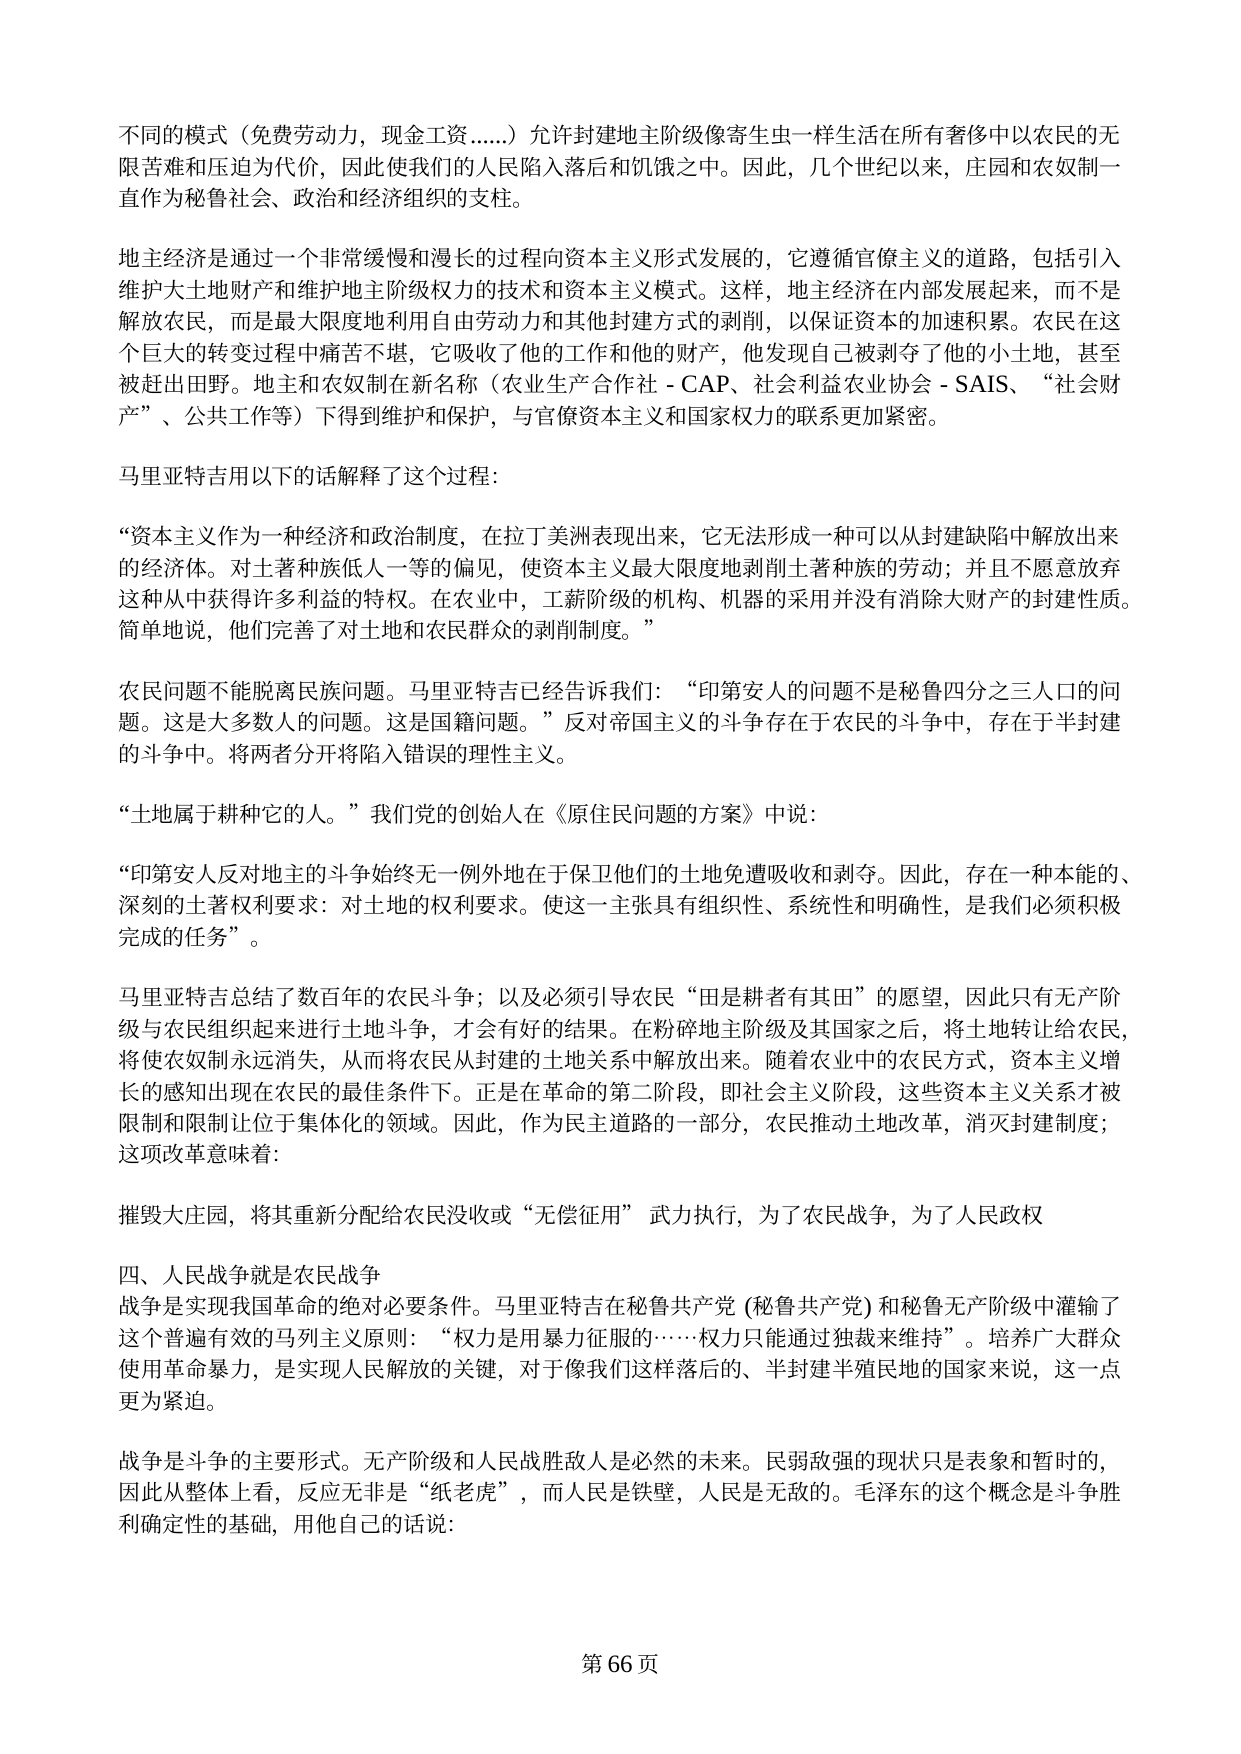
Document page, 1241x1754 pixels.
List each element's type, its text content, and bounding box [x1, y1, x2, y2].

text 农民问题不能脱离民族问题。马里亚特吉已经告诉我们：“印第安人的问题不是秘鲁四分之三人口的问题。这是大多数人的问题。这是国籍问题。”反对帝国主义的斗争存在于农民的斗争中，存在于半封建的斗争中。将两者分开将陷入错误的理性主义。 [118, 674, 1122, 768]
text “资本主义作为一种经济和政治制度，在拉丁美洲表现出来，它无法形成一种可以从封建缺陷中解放出来的经济体。对土著种族低人一等的偏见，使资本主义最大限度地剥削土著种族的劳动；并且不愿意放弃这种从中获得许多利益的特权。在农业中，工薪阶级的机构、机器的采用并没有消除大财产的封建性质。简单地说，他们完善了对土地和农民群众的剥削制度。” [118, 519, 1122, 645]
text 马里亚特吉用以下的话解释了这个过程： [118, 459, 1122, 491]
text 马里亚特吉总结了数百年的农民斗争；以及必须引导农民“田是耕者有其田”的愿望，因此只有无产阶级与农民组织起来进行土地斗争，才会有好的结果。在粉碎地主阶级及其国家之后，将土地转让给农民，将使农奴制永远消失，从而将农民从封建的土地关系中解放出来。随着农业中的农民方式，资本主义增长的感知出现在农民的最佳条件下。正是在革命的第二阶段，即社会主义阶段，这些资本主义关系才被限制和限制让位于集体化的领域。因此，作为民主道路的一部分，农民推动土地改革，消灭封建制度；这项改革意味着： [118, 980, 1122, 1169]
text 地主经济是通过一个非常缓慢和漫长的过程向资本主义形式发展的，它遵循官僚主义的道路，包括引入维护大土地财产和维护地主阶级权力的技术和资本主义模式。这样，地主经济在内部发展起来，而不是解放农民，而是最大限度地利用自由劳动力和其他封建方式的剥削，以保证资本的加速积累。农民在这个巨大的转变过程中痛苦不堪，它吸收了他的工作和他的财产，他发现自己被剥夺了他的小土地，甚至被赶出田野。地主和农奴制在新名称（农业生产合作社 - CAP、社会利益农业协会 - SAIS、“社会财产”、公共工作等）下得到维护和保护，与官僚资本主义和国家权力的联系更加紧密。 [118, 242, 1122, 430]
text 四、人民战争就是农民战争 [118, 1258, 1122, 1289]
text “土地属于耕种它的人。”我们党的创始人在《原住民问题的方案》中说： [118, 797, 1122, 828]
text “印第安人反对地主的斗争始终无一例外地在于保卫他们的土地免遭吸收和剥夺。因此，存在一种本能的、深刻的土著权利要求：对土地的权利要求。使这一主张具有组织性、系统性和明确性，是我们必须积极完成的任务”。 [118, 857, 1122, 952]
text 战争是实现我国革命的绝对必要条件。马里亚特吉在秘鲁共产党 (秘鲁共产党) 和秘鲁无产阶级中灌输了这个普遍有效的马列主义原则：“权力是用暴力征服的……权力只能通过独裁来维持”。培养广大群众使用革命暴力，是实现人民解放的关键，对于像我们这样落后的、半封建半殖民地的国家来说，这一点更为紧迫。 [118, 1289, 1122, 1415]
text 摧毁大庄园，将其重新分配给农民没收或“无偿征用” 武力执行，为了农民战争，为了人民政权 [118, 1198, 1122, 1229]
text 战争是斗争的主要形式。无产阶级和人民战胜敌人是必然的未来。民弱敌强的现状只是表象和暂时的，因此从整体上看，反应无非是“纸老虎”，而人民是铁壁，人民是无敌的。毛泽东的这个概念是斗争胜利确定性的基础，用他自己的话说： [118, 1444, 1122, 1538]
text 不同的模式（免费劳动力，现金工资......）允许封建地主阶级像寄生虫一样生活在所有奢侈中以农民的无限苦难和压迫为代价，因此使我们的人民陷入落后和饥饿之中。因此，几个世纪以来，庄园和农奴制一直作为秘鲁社会、政治和经济组织的支柱。 [118, 118, 1122, 213]
